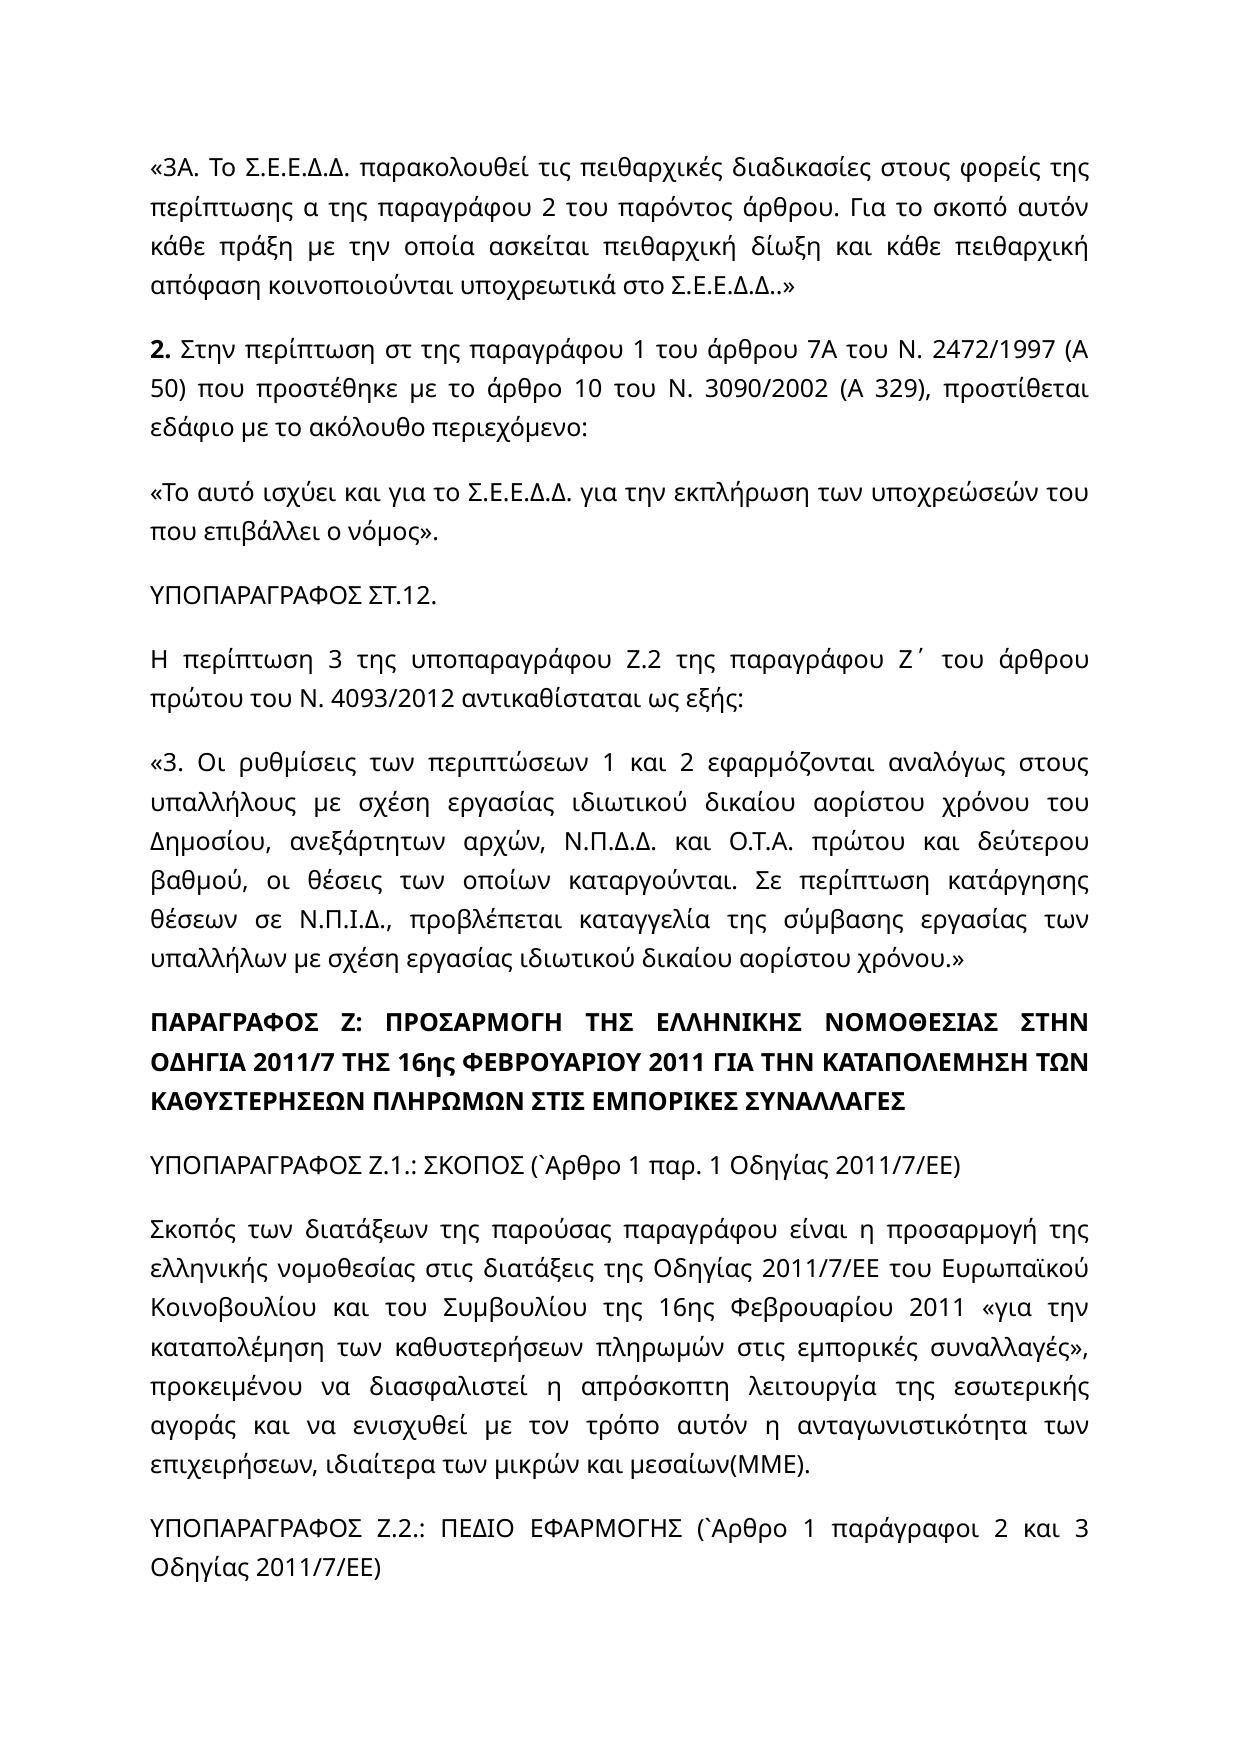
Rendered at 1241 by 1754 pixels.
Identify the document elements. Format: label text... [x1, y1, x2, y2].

text Η περίπτωση 3 της υποπαραγράφου Ζ.2 της παραγράφου Ζ΄ του άρθρου πρώτου του Ν. 4093/2012 αντικαθίσταται ως εξής: [150, 642, 1090, 715]
text «Το αυτό ισχύει και για το Σ.Ε.Ε.Δ.Δ. για την εκπλήρωση των υποχρεώσεών του που επιβάλλει ο νόμος». [150, 474, 1090, 547]
text 2. Στην περίπτωση στ της παραγράφου 1 του άρθρου 7Α του Ν. 2472/1997 (Α 50) που προστέθηκε με το άρθρο 10 του Ν. 3090/2002 (Α 329), προστίθεται εδάφιο με το ακόλουθο περιεχόμενο: [150, 332, 1090, 444]
text Σκοπός των διατάξεων της παρούσας παραγράφου είναι η προσαρμογή της ελληνικής νομοθεσίας στις διατάξεις της Οδηγίας 2011/7/ΕΕ του Ευρωπαϊκού Κοινοβουλίου και του Συμβουλίου της 16ης Φεβρουαρίου 2011 «για την καταπολέμηση των καθυστερήσεων πληρωμών στις εμπορικές συναλλαγές», προκειμένου να διασφαλιστεί η απρόσκοπτη λειτουργία της εσωτερικής αγοράς και να ενισχυθεί με τον τρόπο αυτόν η ανταγωνιστικότητα των επιχειρήσεων, ιδιαίτερα των μικρών και μεσαίων(ΜΜΕ). [150, 1212, 1090, 1481]
text ΥΠΟΠΑΡΑΓΡΑΦΟΣ ΣΤ.12. [150, 577, 1090, 612]
text ΥΠΟΠΑΡΑΓΡΑΦΟΣ Ζ.1.: ΣΚΟΠΟΣ (`Αρθρο 1 παρ. 1 Οδηγίας 2011/7/ΕΕ) [150, 1147, 1090, 1182]
text ΥΠΟΠΑΡΑΓΡΑΦΟΣ Ζ.2.: ΠΕΔΙΟ ΕΦΑΡΜΟΓΗΣ (`Αρθρο 1 παράγραφοι 2 και 3 Οδηγίας 2011/7/ΕΕ) [150, 1511, 1090, 1584]
text ΠΑΡΑΓΡΑΦΟΣ Ζ: ΠΡΟΣΑΡΜΟΓΗ ΤΗΣ ΕΛΛΗΝΙΚΗΣ ΝΟΜΟΘΕΣΙΑΣ ΣΤΗΝ ΟΔΗΓΙΑ 2011/7 ΤΗΣ 16ης ΦΕΒΡΟΥΑΡΙΟΥ 2011 ΓΙΑ ΤΗΝ ΚΑΤΑΠΟΛΕΜΗΣΗ ΤΩΝ ΚΑΘΥΣΤΕΡΗΣΕΩΝ ΠΛΗΡΩΜΩΝ ΣΤΙΣ ΕΜΠΟΡΙΚΕΣ ΣΥΝΑΛΛΑΓΕΣ [150, 1005, 1090, 1117]
text «3. Οι ρυθμίσεις των περιπτώσεων 1 και 2 εφαρμόζονται αναλόγως στους υπαλλήλους με σχέση εργασίας ιδιωτικού δικαίου αορίστου χρόνου του Δημοσίου, ανεξάρτητων αρχών, Ν.Π.Δ.Δ. και Ο.Τ.Α. πρώτου και δεύτερου βαθμού, οι θέσεις των οποίων καταργούνται. Σε περίπτωση κατάργησης θέσεων σε Ν.Π.Ι.Δ., προβλέπεται καταγγελία της σύμβασης εργασίας των υπαλλήλων με σχέση εργασίας ιδιωτικού δικαίου αορίστου χρόνου.» [150, 745, 1090, 975]
text «3Α. Το Σ.Ε.Ε.Δ.Δ. παρακολουθεί τις πειθαρχικές διαδικασίες στους φορείς της περίπτωσης α της παραγράφου 2 του παρόντος άρθρου. Για το σκοπό αυτόν κάθε πράξη με την οποία ασκείται πειθαρχική δίωξη και κάθε πειθαρχική απόφαση κοινοποιούνται υποχρεωτικά στο Σ.Ε.Ε.Δ.Δ..» [150, 150, 1090, 302]
